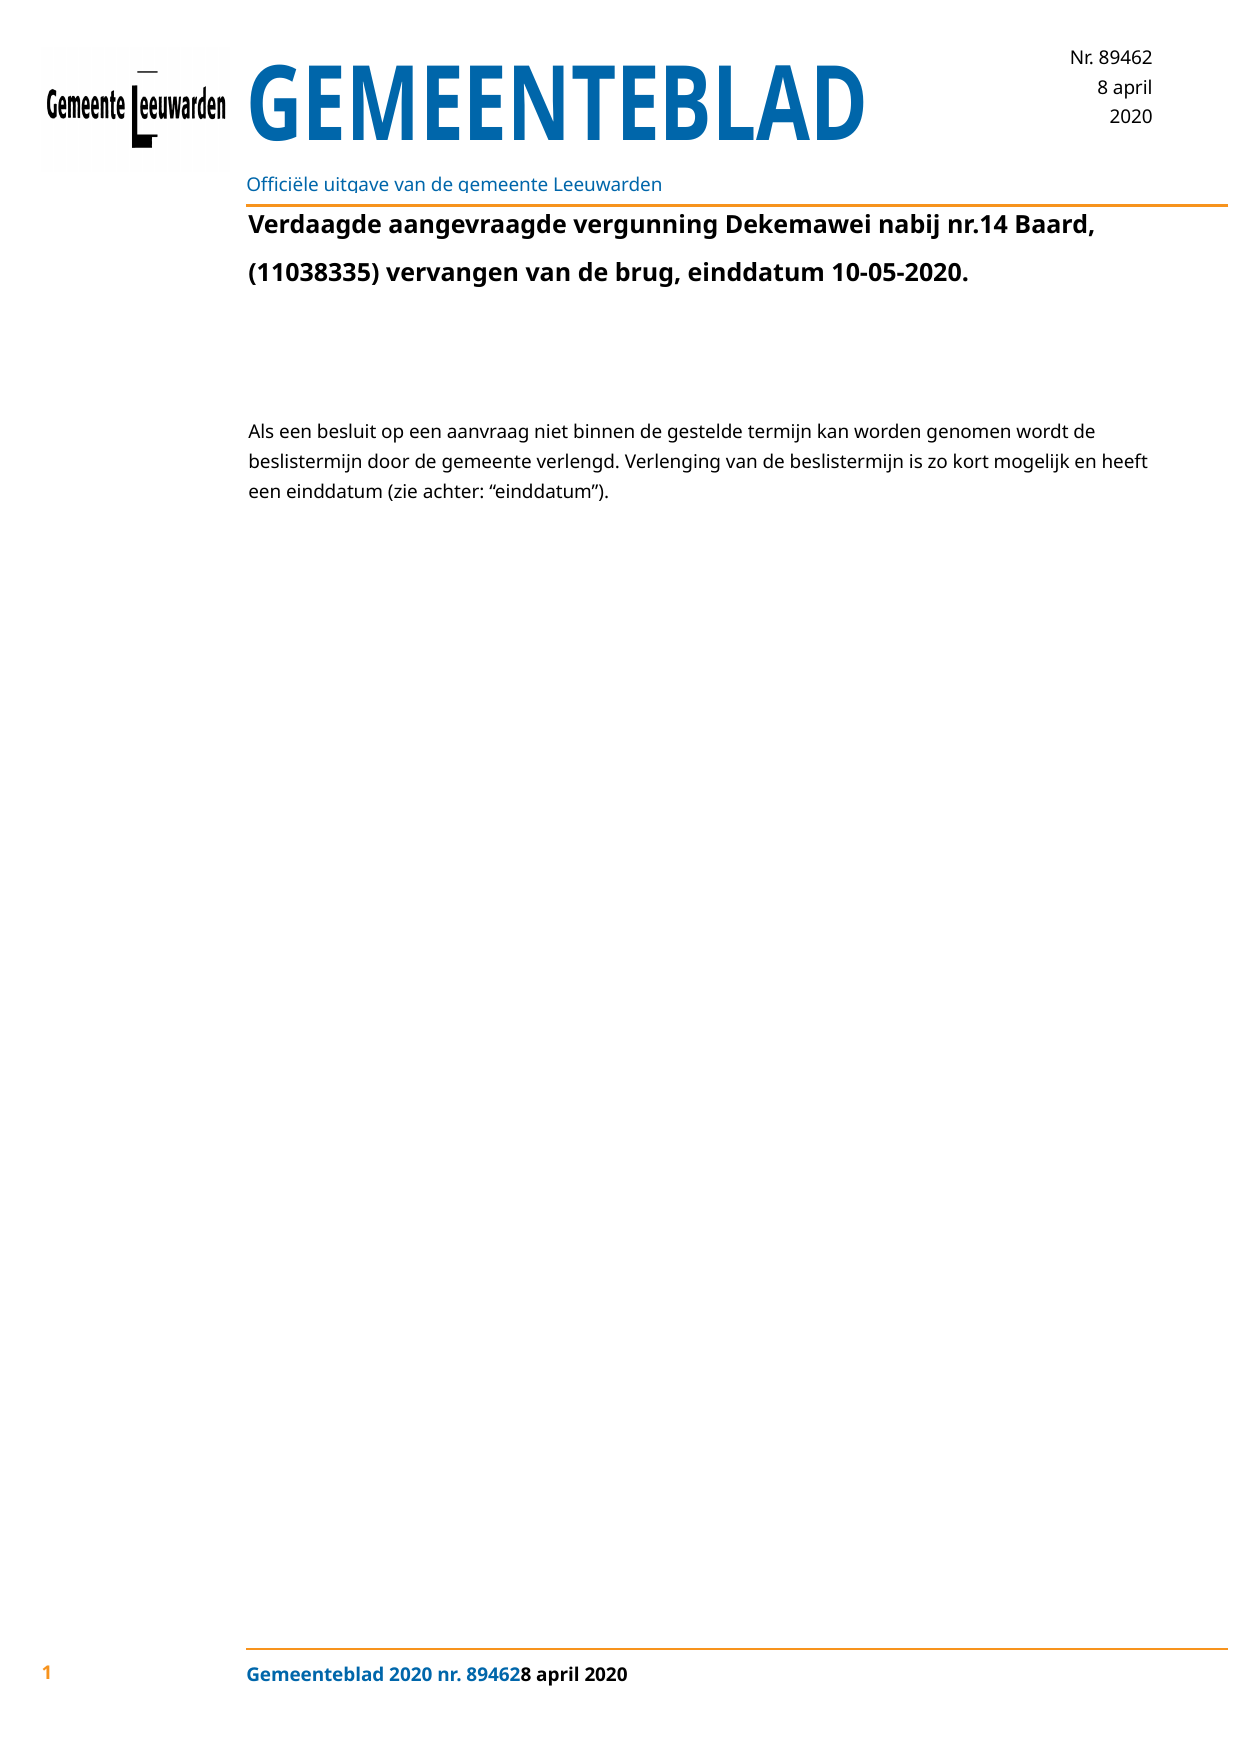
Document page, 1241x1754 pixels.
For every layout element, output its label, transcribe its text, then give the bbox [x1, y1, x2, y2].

text Als een besluit op een aanvraag niet binnen de gestelde termijn kan worden genomen wordt de beslistermijn door de gemeente verlengd. Verlenging van de beslistermijn is zo kort mogelijk en heeft een einddatum (zie achter: “einddatum”). [248, 419, 1152, 504]
text Verdaagde aangevraagde vergunning Dekemawei nabij nr.14 Baard, (11038335) vervangen van de brug, einddatum 10-05-2020. [248, 207, 1152, 288]
picture [41, 47, 231, 172]
